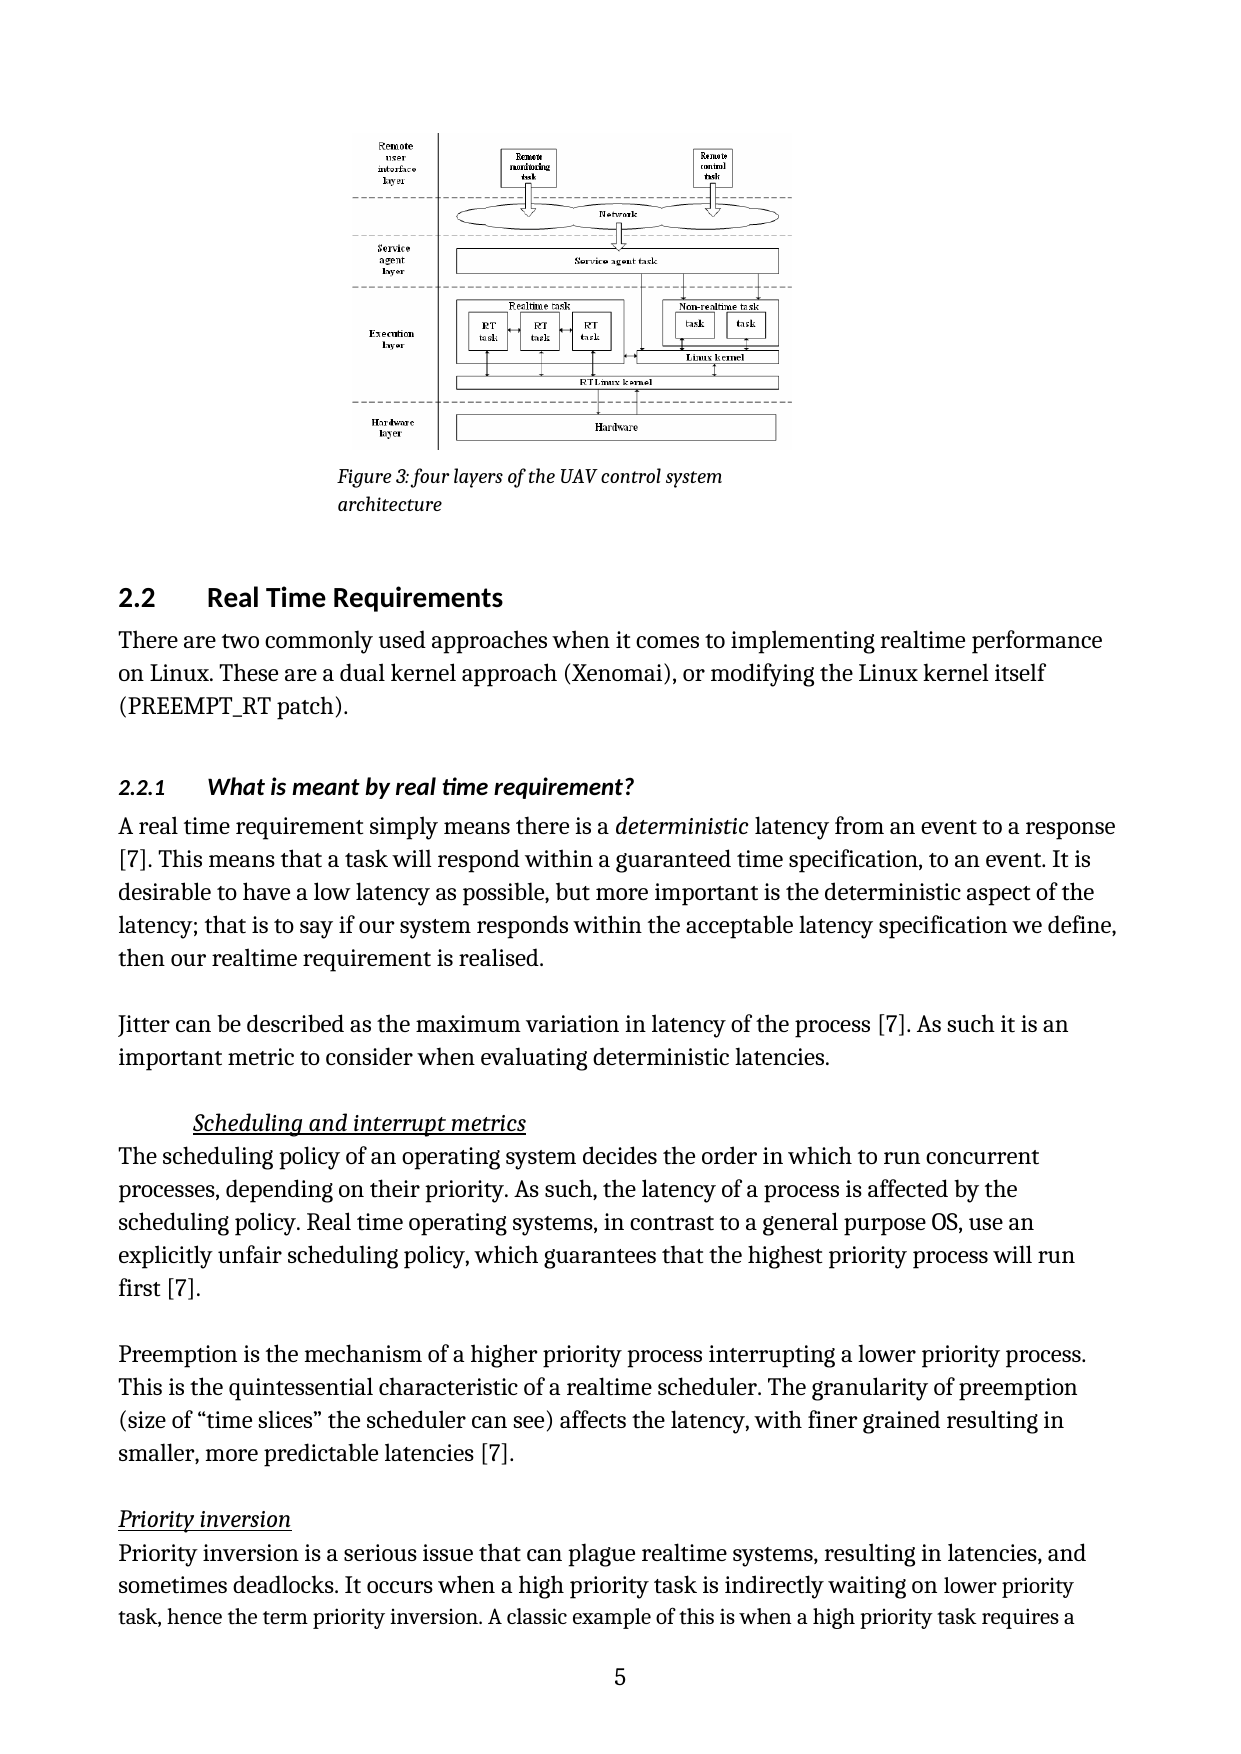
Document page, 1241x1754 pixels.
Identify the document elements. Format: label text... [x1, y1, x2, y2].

text Priority inversion Priority inversion is a serious issue that can plague realtime systems, resulting in latencies, and sometimes deadlocks. It occurs when a high priority task is indirectly waiting on lower priority task, hence the term priority inversion. A classic example of this is when a high priority task requires a [118, 1505, 1122, 1630]
picture [337, 133, 800, 450]
text There are two commonly used approaches when it comes to implementing realtime performance on Linux. These are a dual kernel approach (Xenomai), or modifying the Linux kernel itself (PREEMPT_RT patch). [118, 626, 1122, 721]
text The scheduling policy of an operating system decides the order in which to run concurrent processes, depending on their priority. As such, the latency of a process is affected by the scheduling policy. Real time operating systems, in contrast to a general purpose OS, use an explicitly unfair scheduling policy, which guarantees that the highest priority process will run first [7]. [118, 1142, 1122, 1303]
text Figure 3: four layers of the UAV control system architecture [337, 450, 799, 517]
text Jitter can be described as the maximum variation in latency of the process [7]. As such it is an important metric to consider when evaluating deterministic latencies. [118, 977, 1122, 1072]
text Preemption is the mechanism of a higher priority process interrupting a lower priority process. This is the quintessential characteristic of a realtime scheduler. The granularity of preemption (size of “time slices” the scheduler can see) affects the latency, with finer grained resulting in smaller, more predictable latencies [7]. [118, 1340, 1122, 1468]
text Scheduling and interrupt metrics [118, 1109, 1122, 1138]
text A real time requirement simply means there is a deterministic latency from an event to a response [7]. This means that a task will respond within a guaranteed time specification, to an event. It is desirable to have a low latency as possible, but more important is the deterministic aspect of the latency; that is to say if our system responds within the acceptable latency specification we define, then our realtime requirement is realised. [118, 812, 1122, 973]
subtitle What is meant by real time requirement? [118, 771, 1122, 801]
subtitle Real Time Requirements [118, 579, 1122, 614]
